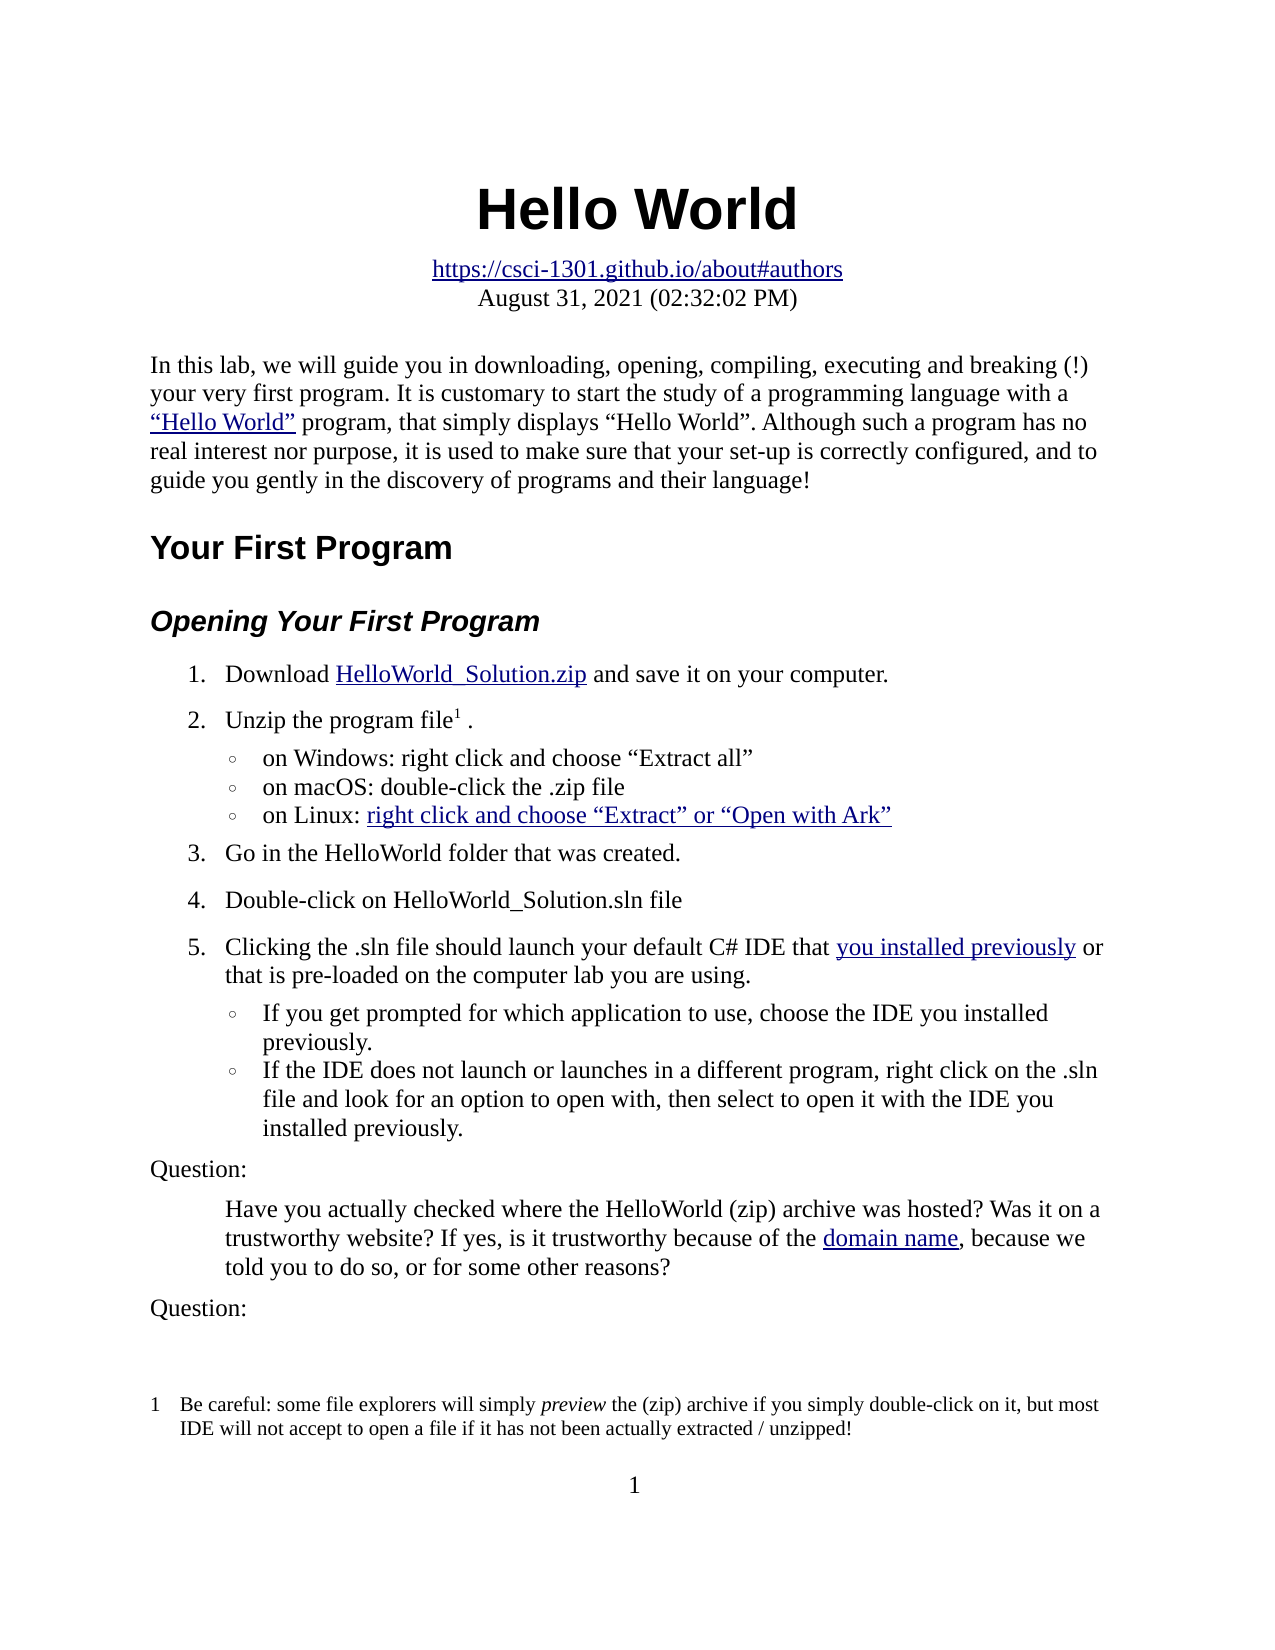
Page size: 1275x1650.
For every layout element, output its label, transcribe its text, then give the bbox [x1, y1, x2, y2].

list Download HelloWorld_Solution.zip and save it on your computer. [187, 659, 1125, 687]
subtitle Your First Program [150, 527, 1125, 566]
list Unzip the program file . [187, 705, 1125, 734]
list If the IDE does not launch or launches in a different program, right click on the .sln file and look for an option to open with, then select to open it with the IDE you installed previously. [225, 1056, 1125, 1142]
list Clicking the .sln file should launch your default C# IDE that you installed previously or that is pre-loaded on the computer lab you are using. [187, 932, 1125, 989]
text Question: [150, 1293, 1125, 1321]
text Have you actually checked where the HelloWorld (zip) archive was hosted? Was it on a trustworthy website? If yes, is it trustworthy because of the domain name, because we told you to do so, or for some other reasons? [225, 1194, 1125, 1281]
text Question: [150, 1154, 1125, 1182]
subtitle Opening Your First Program [150, 604, 1125, 637]
list on macOS: double-click the .zip file [225, 772, 1125, 801]
list Go in the HelloWorld folder that was created. [187, 838, 1125, 867]
text In this lab, we will guide you in downloading, opening, compiling, executing and breaking (!) your very first program. It is customary to start the study of a programming language with a “Hello World” program, that simply displays “Hello World”. Although such a program has no real interest nor purpose, it is used to make sure that your set-up is correctly configured, and to guide you gently in the discovery of programs and their language! [150, 350, 1125, 493]
list on Linux: right click and choose “Extract” or “Open with Ark” [225, 801, 1125, 829]
list Be careful: some file explorers will simply preview the (zip) archive if you simply double-click on it, but most IDE will not accept to open a file if it has not been actually extracted / unzipped! [150, 1392, 1125, 1440]
list on Windows: right click and choose “Extract all” [225, 743, 1125, 772]
list If you get prompted for which application to use, choose the IDE you installed previously. [225, 998, 1125, 1056]
text August 31, 2021 (02:32:02 PM) [150, 283, 1125, 312]
title Hello World [150, 175, 1125, 242]
list Double-click on HelloWorld_Solution.sln file [187, 885, 1125, 914]
text https://csci-1301.github.io/about#authors [150, 254, 1125, 283]
